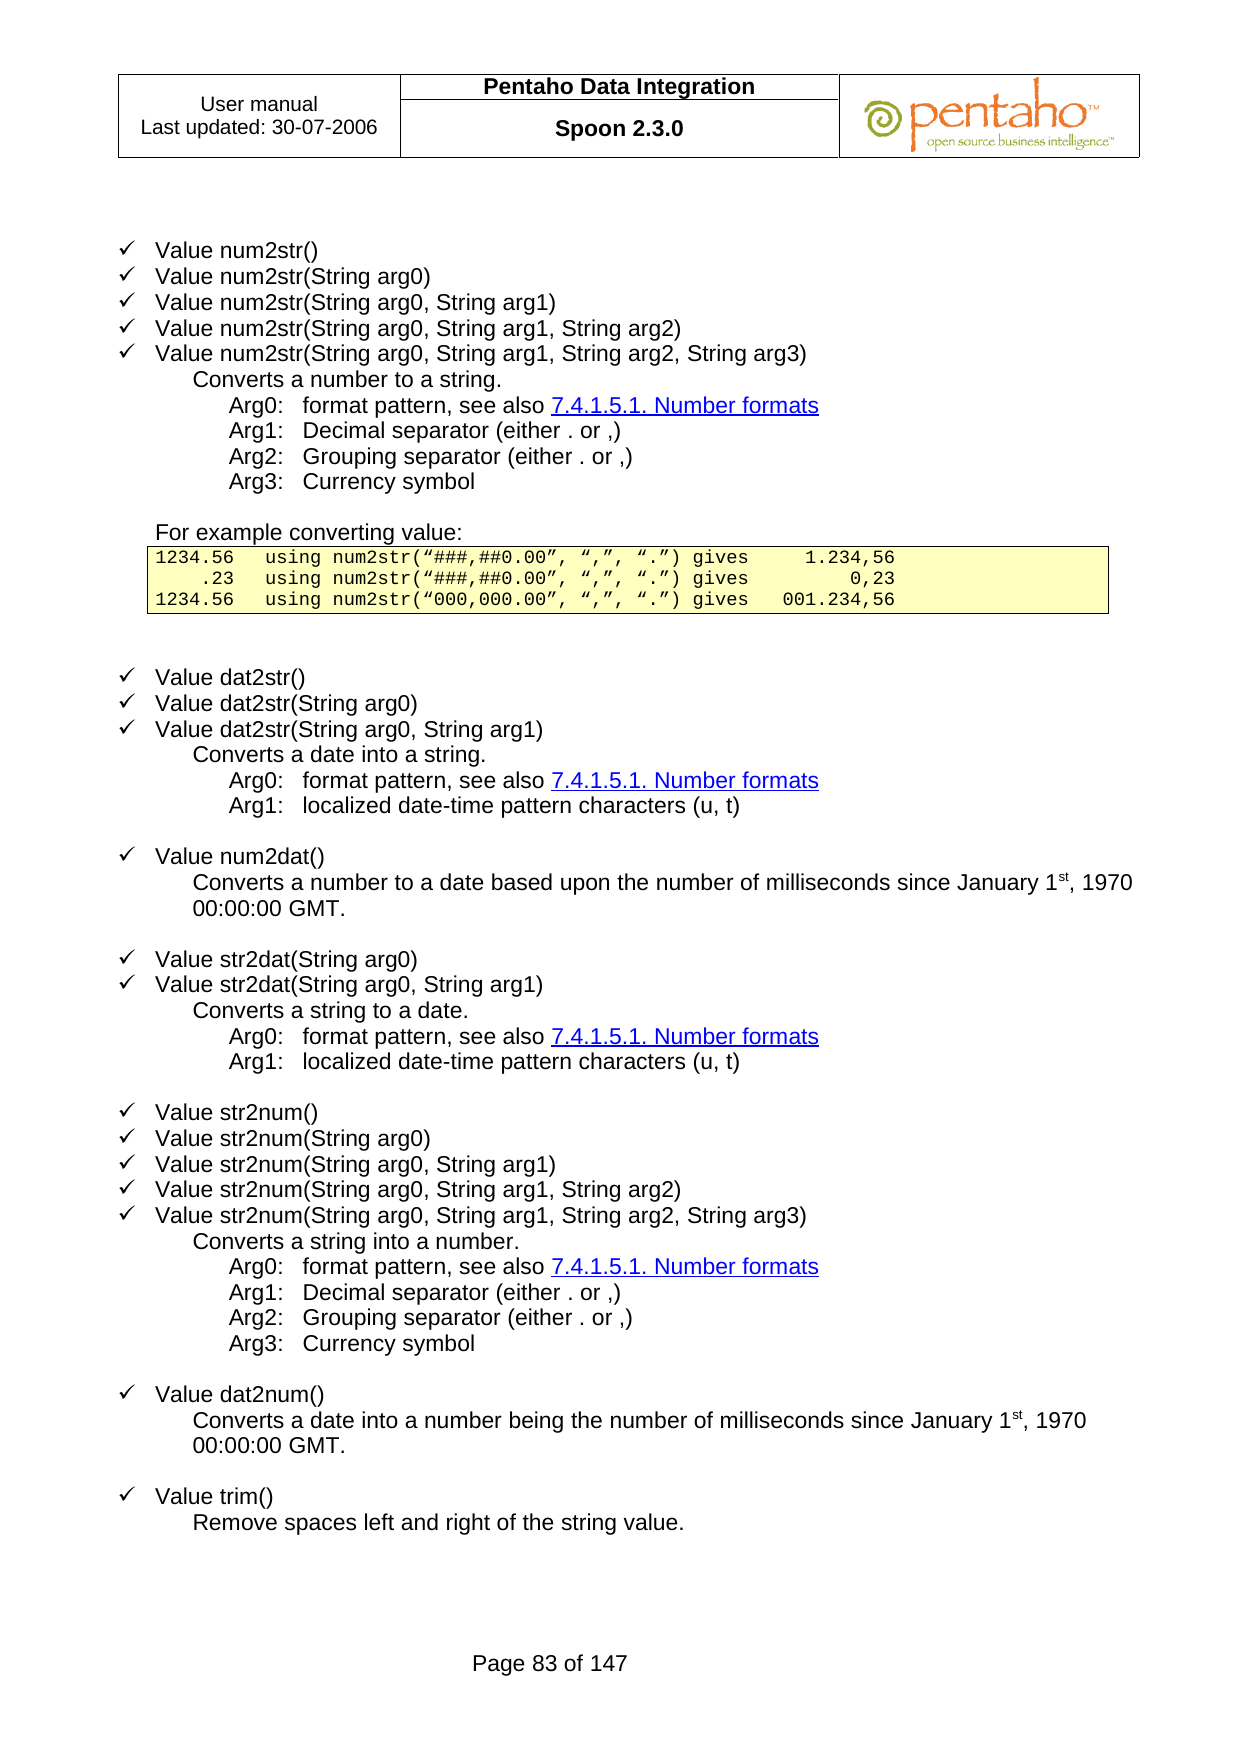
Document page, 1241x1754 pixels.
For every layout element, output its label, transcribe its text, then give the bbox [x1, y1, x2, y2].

text Converts a string to a date. [192, 998, 1137, 1023]
text Remove spaces left and right of the string value. [192, 1510, 1137, 1535]
text For example converting value: [155, 520, 1137, 546]
text Arg2: Grouping separator (either . or ,) [155, 1305, 1137, 1331]
list Value num2str(String arg0, String arg1, String arg2) [117, 315, 1137, 341]
text Arg0: format pattern, see also 7.4.1.5.1. Number formats [155, 1254, 1137, 1279]
list Value str2num(String arg0, String arg1, String arg2, String arg3) [117, 1203, 1137, 1228]
text Converts a date into a string. [192, 742, 1137, 767]
list Value str2dat(String arg0, String arg1) [117, 972, 1137, 998]
text 1234.56 using num2str(“###,##0.00”, “,”, “.”) gives 1.234,56 [148, 547, 1108, 567]
text Arg0: format pattern, see also 7.4.1.5.1. Number formats [155, 1023, 1137, 1049]
list Value dat2str(String arg0, String arg1) [117, 716, 1137, 742]
list Value dat2str(String arg0) [117, 691, 1137, 716]
text Converts a date into a number being the number of milliseconds since January 1st, 1970 00:00:00 GMT. [192, 1407, 1137, 1458]
text Arg1: localized date-time pattern characters (u, t) [155, 1049, 1137, 1074]
text .23 using num2str(“###,##0.00”, “,”, “.”) gives 0,23 [148, 567, 1108, 588]
text Arg1: localized date-time pattern characters (u, t) [155, 793, 1137, 818]
list Value num2dat() [117, 844, 1137, 870]
text Arg2: Grouping separator (either . or ,) [155, 443, 1137, 469]
list Value dat2str() [117, 665, 1137, 691]
text Converts a number to a string. [192, 367, 1137, 392]
text 1234.56 using num2str(“000,000.00”, “,”, “.”) gives 001.234,56 [148, 588, 1108, 613]
list Value trim() [117, 1484, 1137, 1510]
text Converts a string into a number. [192, 1228, 1137, 1254]
list Value str2num(String arg0) [117, 1126, 1137, 1151]
text Arg1: Decimal separator (either . or ,) [155, 1279, 1137, 1305]
text Arg3: Currency symbol [155, 1331, 1137, 1356]
list Value str2num(String arg0, String arg1, String arg2) [117, 1177, 1137, 1203]
text Arg0: format pattern, see also 7.4.1.5.1. Number formats [155, 392, 1137, 418]
list Value num2str(String arg0) [117, 264, 1137, 290]
list Value dat2num() [117, 1382, 1137, 1407]
list Value num2str(String arg0, String arg1) [117, 290, 1137, 315]
list Value str2num() [117, 1100, 1137, 1126]
list Value str2dat(String arg0) [117, 946, 1137, 972]
text Converts a number to a date based upon the number of milliseconds since January 1st, 1970 00:00:00 GMT. [192, 870, 1137, 921]
text Arg3: Currency symbol [155, 469, 1137, 494]
list Value str2num(String arg0, String arg1) [117, 1151, 1137, 1177]
list Value num2str() [117, 238, 1137, 264]
list Value num2str(String arg0, String arg1, String arg2, String arg3) [117, 341, 1137, 367]
text Arg0: format pattern, see also 7.4.1.5.1. Number formats [155, 767, 1137, 793]
text Arg1: Decimal separator (either . or ,) [155, 418, 1137, 443]
